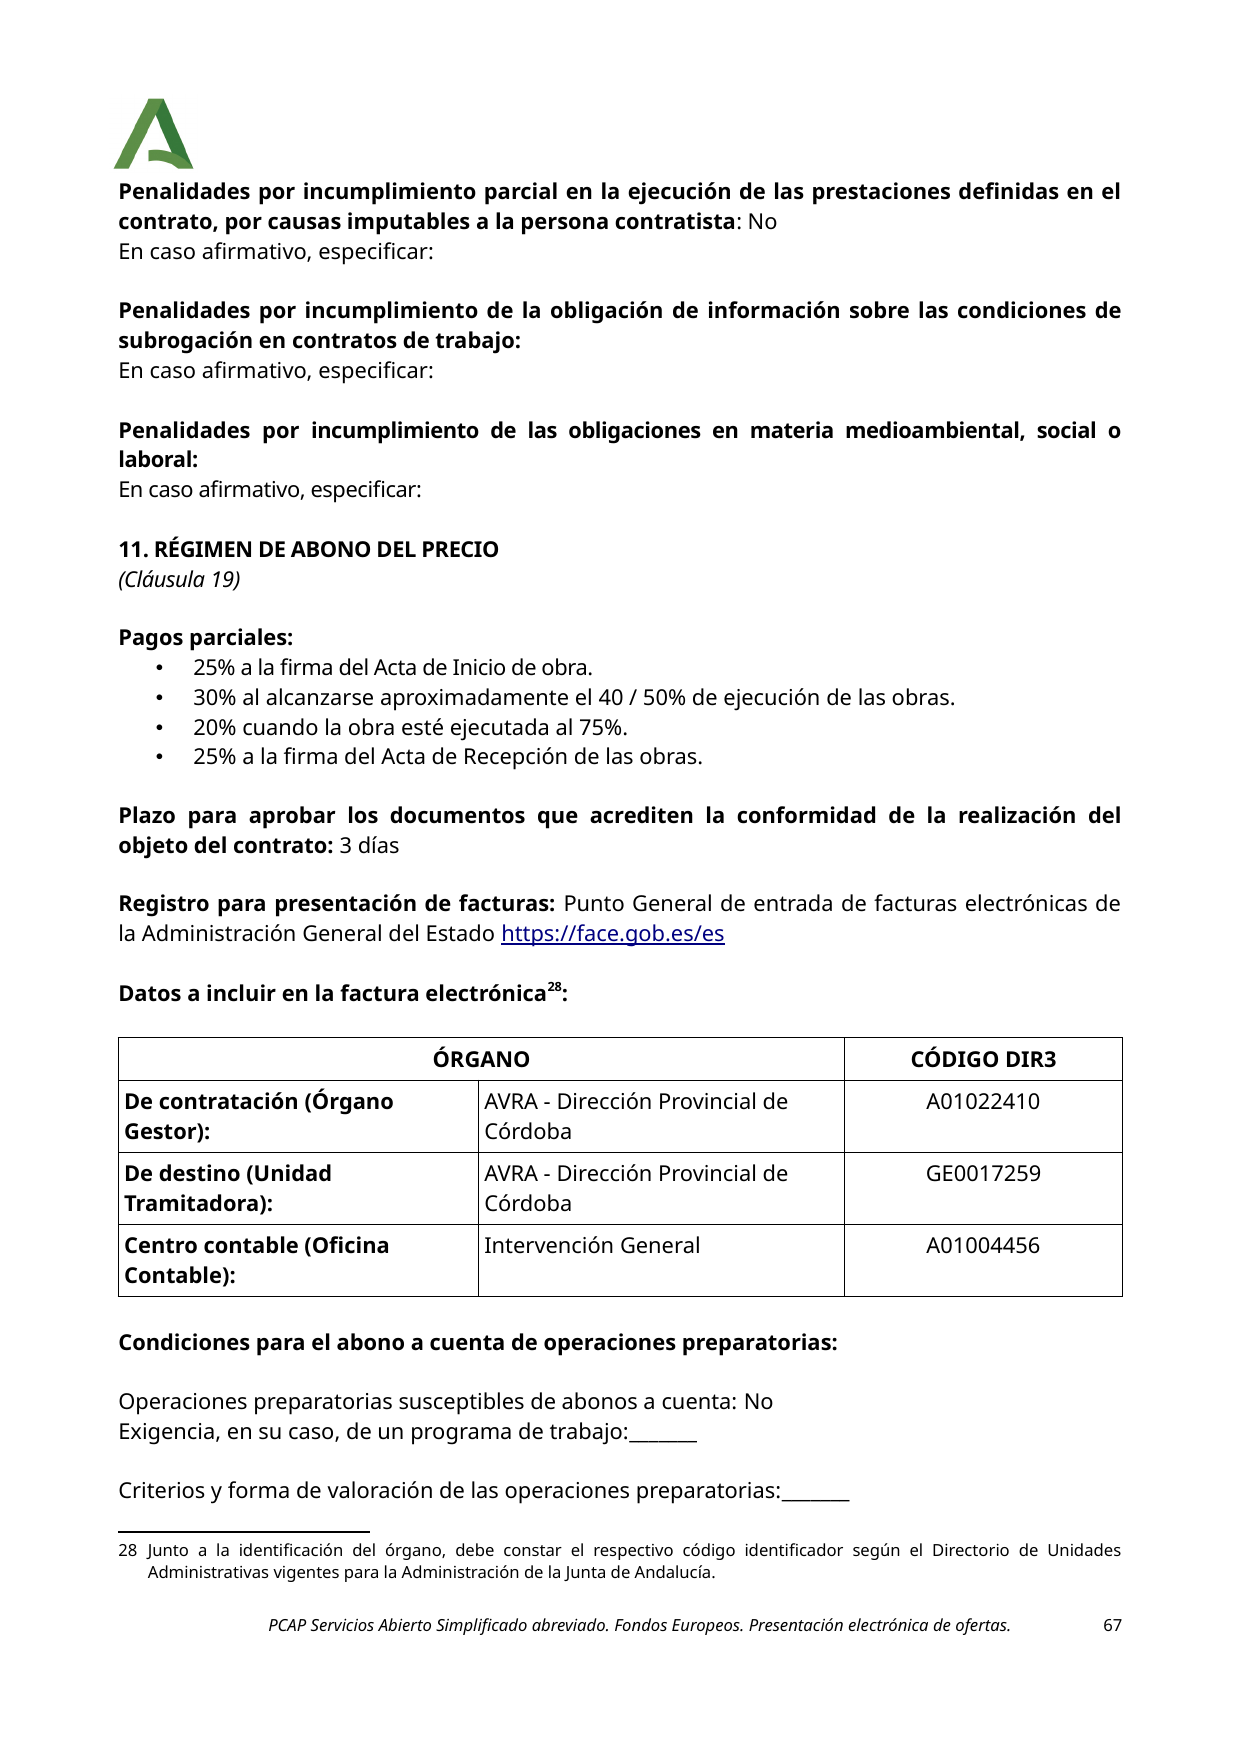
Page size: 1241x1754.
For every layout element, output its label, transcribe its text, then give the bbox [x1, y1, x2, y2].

table_cell A01004456 [845, 1225, 1122, 1296]
table_header CÓDIGO DIR3 [845, 1038, 1122, 1079]
text (Cláusula 19) [118, 564, 1122, 593]
picture [109, 94, 198, 173]
text Registro para presentación de facturas: Punto General de entrada de facturas electrónicas de la Administración General del Estado https://face.gob.es/es [118, 888, 1122, 948]
table_cell AVRA - Dirección Provincial de Córdoba [479, 1153, 844, 1224]
text Pagos parciales: [118, 622, 1122, 652]
list 20% cuando la obra esté ejecutada al 75%. [156, 712, 1122, 741]
text Penalidades por incumplimiento de las obligaciones en materia medioambiental, social o laboral: [118, 415, 1122, 474]
text Operaciones preparatorias susceptibles de abonos a cuenta: No [118, 1386, 1122, 1416]
table_cell Centro contable (Oficina Contable): [119, 1225, 478, 1296]
table_cell De contratación (Órgano Gestor): [119, 1081, 478, 1152]
table_cell A01022410 [845, 1081, 1122, 1152]
text Exigencia, en su caso, de un programa de trabajo:_______ [118, 1416, 1122, 1446]
text Datos a incluir en la factura electrónica: [118, 978, 1122, 1007]
text Penalidades por incumplimiento parcial en la ejecución de las prestaciones definidas en el contrato, por causas imputables a la persona contratista: No [118, 176, 1122, 236]
list 25% a la firma del Acta de Inicio de obra. [156, 652, 1122, 682]
list 30% al alcanzarse aproximadamente el 40 / 50% de ejecución de las obras. [156, 682, 1122, 712]
text Condiciones para el abono a cuenta de operaciones preparatorias: [118, 1327, 1122, 1356]
table_cell GE0017259 [845, 1153, 1122, 1224]
list 25% a la firma del Acta de Recepción de las obras. [156, 741, 1122, 771]
text Criterios y forma de valoración de las operaciones preparatorias:_______ [118, 1476, 1122, 1505]
table_cell De destino (Unidad Tramitadora): [119, 1153, 478, 1224]
table_cell Intervención General [479, 1225, 844, 1296]
table_cell AVRA - Dirección Provincial de Córdoba [479, 1081, 844, 1152]
table_header ÓRGANO [119, 1038, 844, 1079]
text En caso afirmativo, especificar: [118, 474, 1122, 504]
text En caso afirmativo, especificar: [118, 236, 1122, 266]
text Plazo para aprobar los documentos que acrediten la conformidad de la realización del objeto del contrato: 3 días [118, 800, 1122, 859]
text Penalidades por incumplimiento de la obligación de información sobre las condiciones de subrogación en contratos de trabajo: [118, 296, 1122, 355]
text Junto a la identificación del órgano, debe constar el respectivo código identificador según el Directorio de Unidades Administrativas vigentes para la Administración de la Junta de Andalucía. [118, 1538, 1122, 1584]
text 11. RÉGIMEN DE ABONO DEL PRECIO [118, 534, 1122, 564]
text En caso afirmativo, especificar: [118, 355, 1122, 385]
